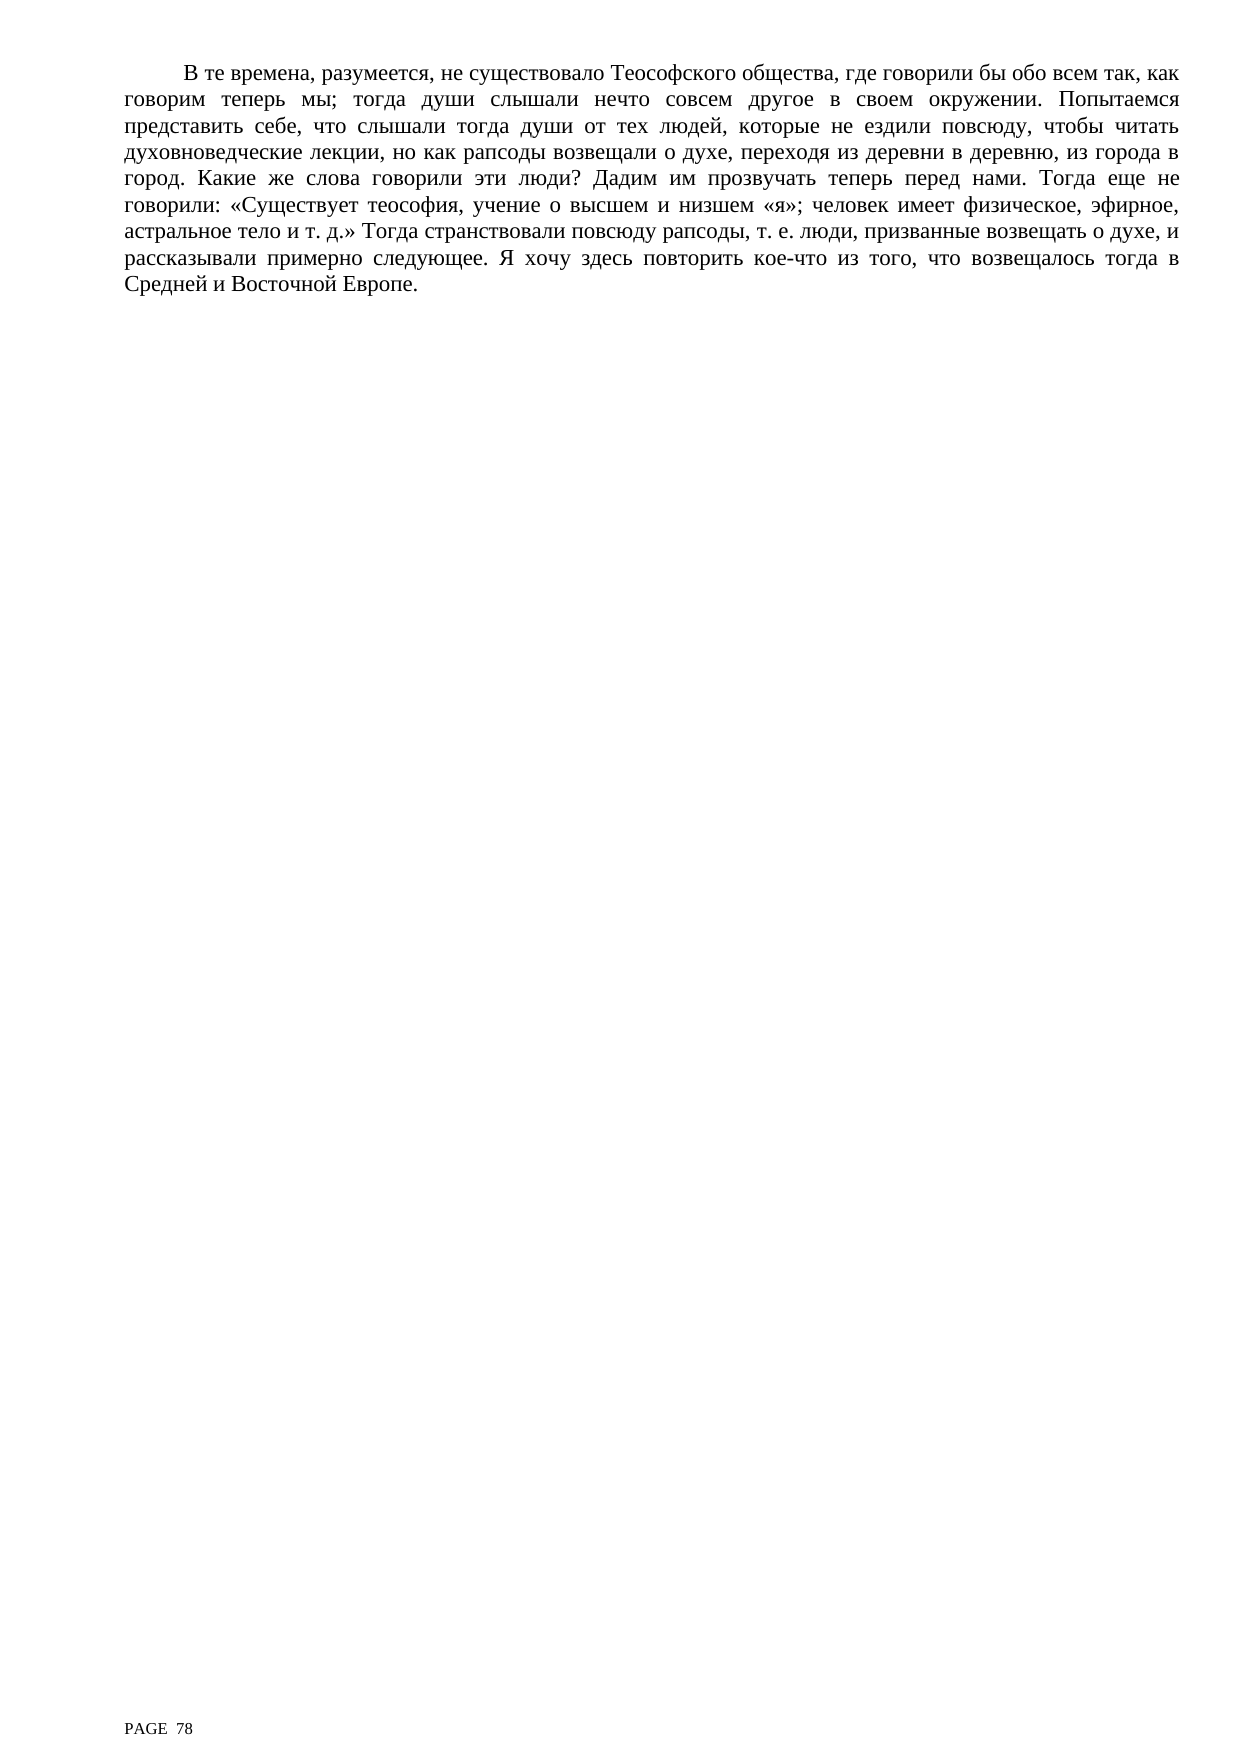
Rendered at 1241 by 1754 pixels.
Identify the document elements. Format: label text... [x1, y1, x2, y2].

text В те времена, разумеется, не существовало Теософского общества, где говорили бы обо всем так, как говорим теперь мы; тогда души слышали нечто совсем другое в своем окружении. Попытаемся представить себе, что слышали тогда души от тех людей, которые не ездили повсюду, чтобы читать духовноведческие лекции, но как рапсоды возвещали о духе, переходя из деревни в деревню, из города в город. Какие же слова говорили эти люди? Дадим им прозвучать теперь перед нами. Тогда еще не говорили: «Существует теософия, учение о высшем и низшем «я»; человек имеет физическое, эфирное, астральное тело и т. д.» Тогда странствовали повсюду рапсоды, т. е. люди, призванные возвещать о духе, и рассказывали примерно следующее. Я хочу здесь повторить кое-что из того, что возвещалось тогда в Средней и Восточной Европе. [124, 59, 1181, 296]
